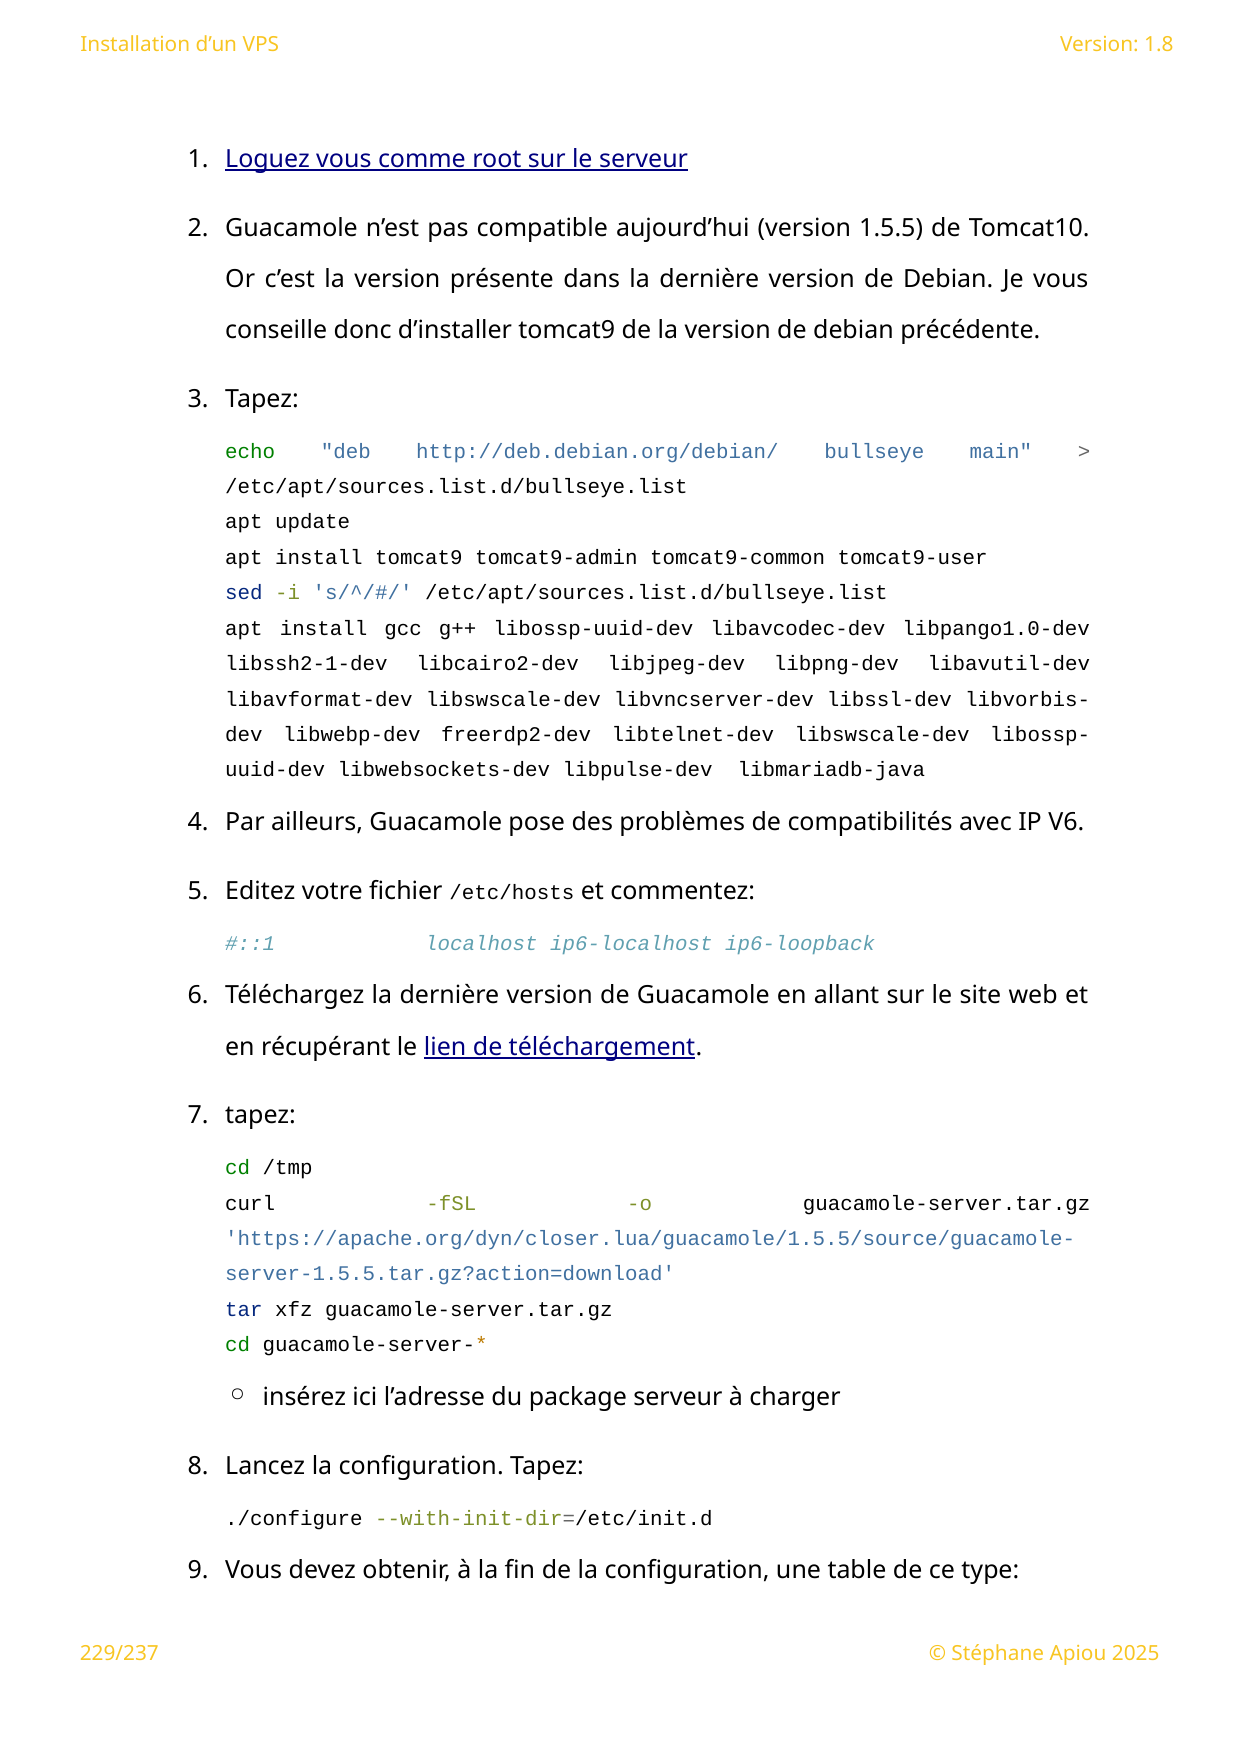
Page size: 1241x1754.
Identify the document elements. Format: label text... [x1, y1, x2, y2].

list cd guacamole-server-* [187, 1334, 1090, 1358]
list Tapez: [187, 381, 1090, 415]
list Lancez la configuration. Tapez: [187, 1448, 1090, 1482]
list apt update [187, 512, 1090, 535]
list Téléchargez la dernière version de Guacamole en allant sur le site web et en récupérant le lien de téléchargement. [187, 977, 1090, 1062]
list tar xfz guacamole-server.tar.gz [187, 1299, 1090, 1322]
list Loguez vous comme root sur le serveur [187, 141, 1090, 175]
list curl -fSL -o guacamole-server.tar.gz 'https://apache.org/dyn/closer.lua/guacamole/1.5.5/source/guacamole-server-1.5.5.tar.gz?action=download' [187, 1193, 1090, 1287]
list echo "deb http://deb.debian.org/debian/ bullseye main" > /etc/apt/sources.list.d/bullseye.list [187, 441, 1090, 500]
list insérez ici l’adresse du package serveur à charger [225, 1379, 1090, 1413]
list tapez: [187, 1097, 1090, 1131]
list ./configure --with-init-dir=/etc/init.d [187, 1508, 1090, 1531]
list cd /tmp [187, 1157, 1090, 1181]
list sed -i 's/^/#/' /etc/apt/sources.list.d/bullseye.list [187, 582, 1090, 606]
list Guacamole n’est pas compatible aujourd’hui (version 1.5.5) de Tomcat10. Or c’est la version présente dans la dernière version de Debian. Je vous conseille donc d’installer tomcat9 de la version de debian précédente. [187, 210, 1090, 346]
list Par ailleurs, Guacamole pose des problèmes de compatibilités avec IP V6. [187, 804, 1090, 838]
list apt install gcc g++ libossp-uuid-dev libavcodec-dev libpango1.0-dev libssh2-1-dev libcairo2-dev libjpeg-dev libpng-dev libavutil-dev libavformat-dev libswscale-dev libvncserver-dev libssl-dev libvorbis-dev libwebp-dev freerdp2-dev libtelnet-dev libswscale-dev libossp-uuid-dev libwebsockets-dev libpulse-dev libmariadb-java [187, 618, 1090, 783]
list Editez votre fichier /etc/hosts et commentez: [187, 873, 1090, 907]
list Vous devez obtenir, à la fin de la configuration, une table de ce type: [187, 1552, 1090, 1586]
list #::1 localhost ip6-localhost ip6-loopback [187, 933, 1090, 956]
list apt install tomcat9 tomcat9-admin tomcat9-common tomcat9-user [187, 547, 1090, 571]
